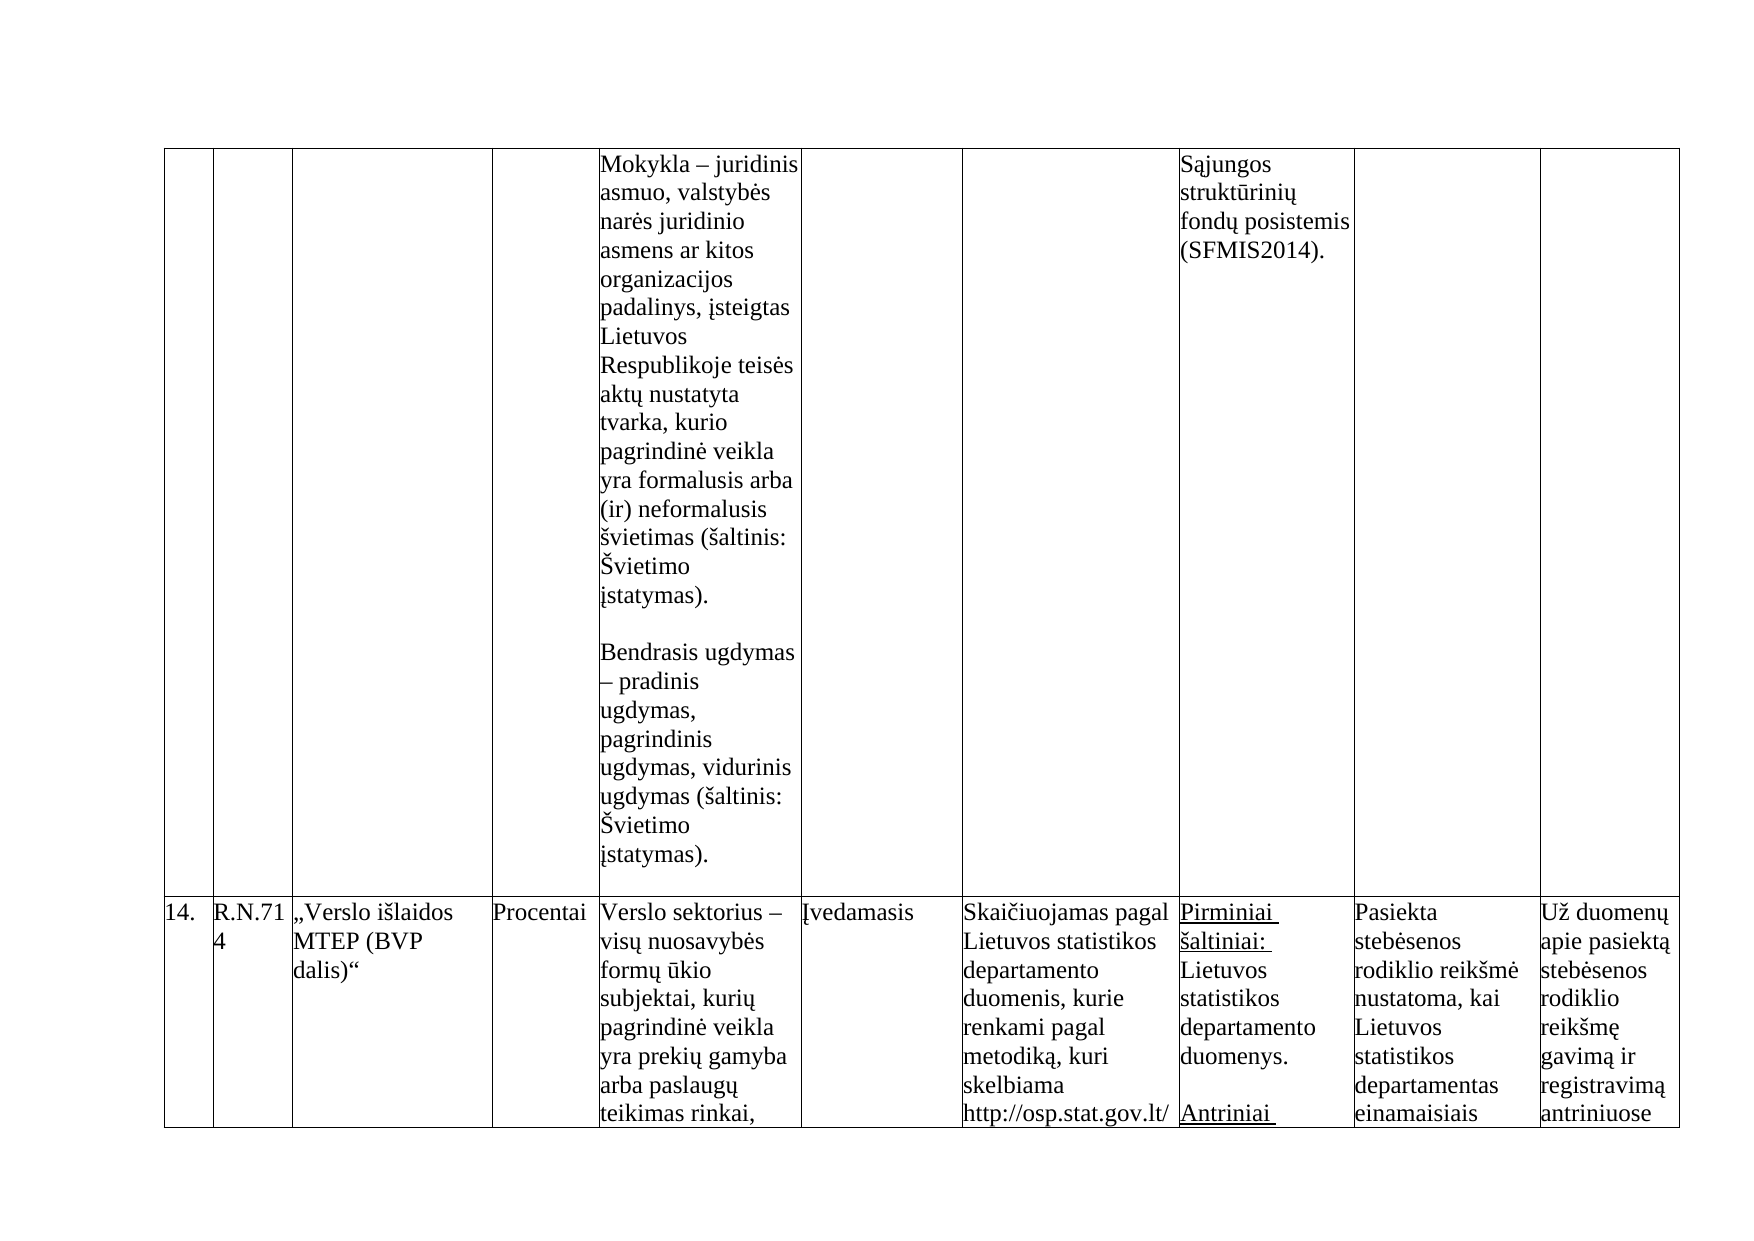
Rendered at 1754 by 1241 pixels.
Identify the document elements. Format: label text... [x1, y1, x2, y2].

table_cell Įvedamasis [802, 897, 962, 1127]
table_cell Procentai [493, 897, 599, 1127]
table_cell [293, 149, 492, 896]
table_cell Skaičiuojamas pagal Lietuvos statistikos departamento duomenis, kurie renkami pagal metodiką, kuri skelbiama http://osp.stat.gov.lt/ [963, 897, 1179, 1127]
table_cell [1541, 149, 1679, 896]
table_cell R.N.714 [214, 897, 292, 1127]
table_cell 14. [165, 897, 213, 1127]
table_cell Pasiekta stebėsenos rodiklio reikšmė nustatoma, kai Lietuvos statistikos departamentas einamaisiais [1355, 897, 1540, 1127]
table_cell [1355, 149, 1540, 896]
table_cell Verslo sektorius – visų nuosavybės formų ūkio subjektai, kurių pagrindinė veikla yra prekių gamyba arba paslaugų teikimas rinkai, [600, 897, 801, 1127]
table_cell „Verslo išlaidos MTEP (BVP dalis)“ [293, 897, 492, 1127]
table_cell [493, 149, 599, 896]
table_cell [963, 149, 1179, 896]
table_cell Mokykla – juridinis asmuo, valstybės narės juridinio asmens ar kitos organizacijos padalinys, įsteigtas Lietuvos Respublikoje teisės aktų nustatyta tvarka, kurio pagrindinė veikla yra formalusis arba (ir) neformalusis švietimas (šaltinis: Švietimo įstatymas). Bendrasis ugdymas – pradinis ugdymas, pagrindinis ugdymas, vidurinis ugdymas (šaltinis: Švietimo įstatymas). [600, 149, 801, 896]
table_cell [802, 149, 962, 896]
table_cell Už duomenų apie pasiektą stebėsenos rodiklio reikšmę gavimą ir registravimą antriniuose [1541, 897, 1679, 1127]
table_cell Pirminiai šaltiniai: Lietuvos statistikos departamento duomenys. Antriniai [1180, 897, 1354, 1127]
table_cell [165, 149, 213, 896]
table_cell Sąjungos struktūrinių fondų posistemis (SFMIS2014). [1180, 149, 1354, 896]
table_cell [214, 149, 292, 896]
